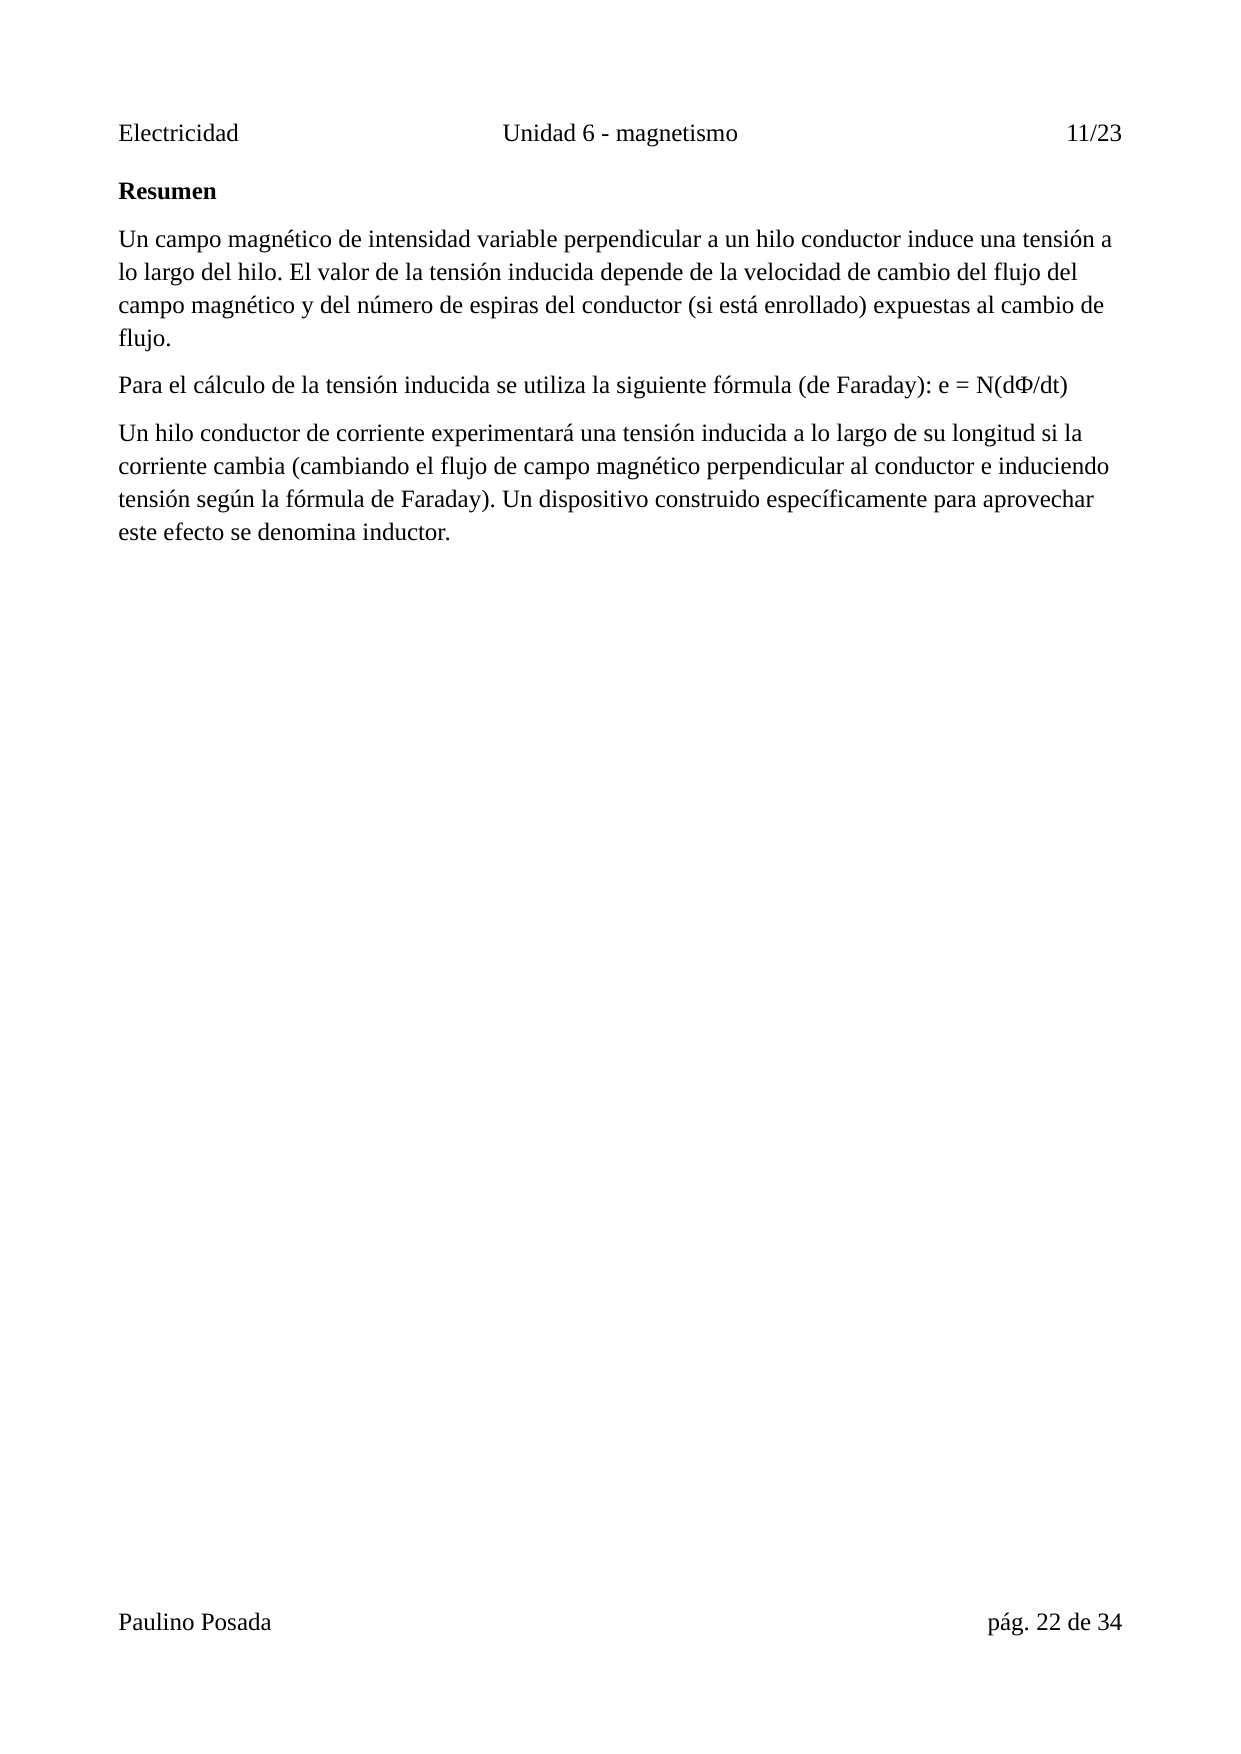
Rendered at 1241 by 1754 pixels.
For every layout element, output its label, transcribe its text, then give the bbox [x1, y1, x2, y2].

text Un hilo conductor de corriente experimentará una tensión inducida a lo largo de su longitud si la corriente cambia (cambiando el flujo de campo magnético perpendicular al conductor e induciendo tensión según la fórmula de Faraday). Un dispositivo construido específicamente para aprovechar este efecto se denomina inductor. [118, 418, 1122, 546]
text Resumen [118, 176, 1122, 205]
text Para el cálculo de la tensión inducida se utiliza la siguiente fórmula (de Faraday): e = N(dΦ/dt) [118, 371, 1122, 399]
text Un campo magnético de intensidad variable perpendicular a un hilo conductor induce una tensión a lo largo del hilo. El valor de la tensión inducida depende de la velocidad de cambio del flujo del campo magnético y del número de espiras del conductor (si está enrollado) expuestas al cambio de flujo. [118, 224, 1122, 352]
